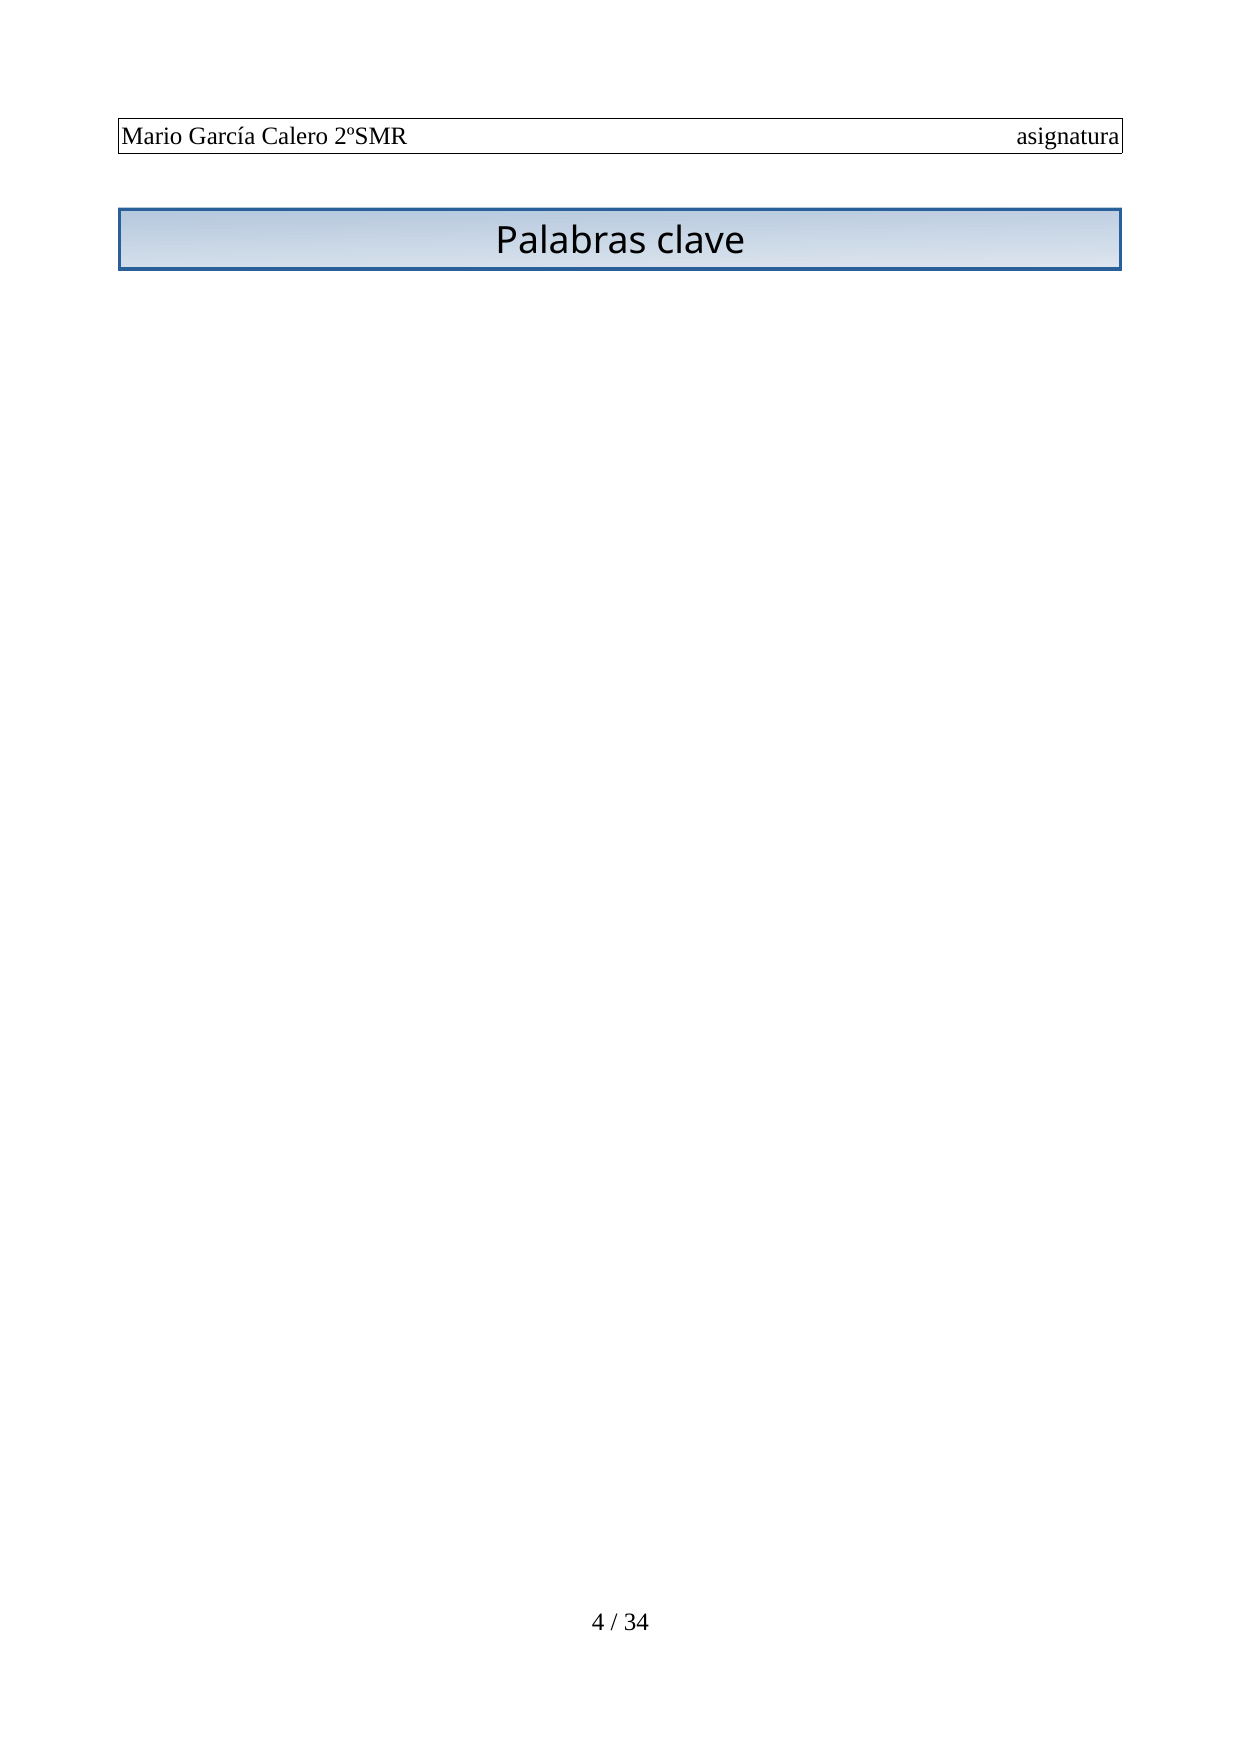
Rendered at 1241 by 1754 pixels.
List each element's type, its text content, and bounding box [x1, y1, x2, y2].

subtitle Palabras clave [121, 211, 1119, 267]
